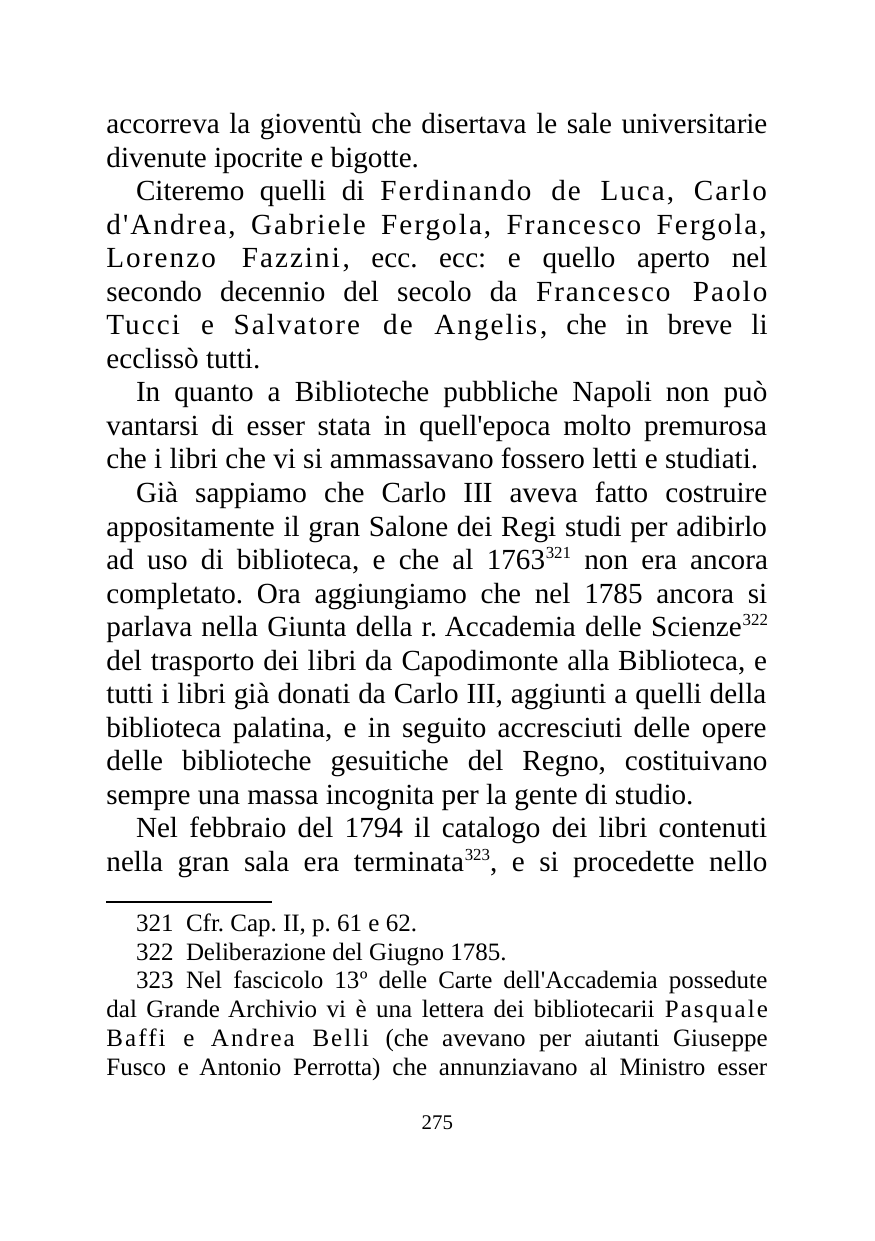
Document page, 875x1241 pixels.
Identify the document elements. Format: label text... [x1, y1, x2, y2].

text Già sappiamo che Carlo III aveva fatto costruire appositamente il gran Salone dei Regi studi per adibirlo ad uso di biblioteca, e che al 1763 non era ancora completato. Ora aggiungiamo che nel 1785 ancora si parlava nella Giunta della r. Accademia delle Scienze del trasporto dei libri da Capodimonte alla Biblioteca, e tutti i libri già donati da Carlo III, aggiunti a quelli della biblioteca palatina, e in seguito accresciuti delle opere delle biblioteche gesuitiche del Regno, costituivano sempre una massa incognita per la gente di studio. [106, 475, 768, 811]
text Citeremo quelli di Ferdinando de Luca, Carlo d'Andrea, Gabriele Fergola, Francesco Fergola, Lorenzo Fazzini, ecc. ecc: e quello aperto nel secondo decennio del secolo da Francesco Paolo Tucci e Salvatore de Angelis, che in breve li ecclissò tutti. [106, 173, 768, 374]
text Nel febbraio del 1794 il catalogo dei libri contenuti nella gran sala era terminata, e si procedette nello [106, 811, 768, 878]
text Nel fascicolo 13º delle Carte dell'Accademia possedute dal Grande Archivio vi è una lettera dei bibliotecarii Pasquale Baffi e Andrea Belli (che avevano per aiutanti Giuseppe Fusco e Antonio Perrotta) che annunziavano al Ministro esser [106, 965, 768, 1080]
text Deliberazione del Giugno 1785. [106, 937, 768, 965]
text Cfr. Cap. II, p. 61 e 62. [106, 908, 768, 937]
text In quanto a Biblioteche pubbliche Napoli non può vantarsi di esser stata in quell'epoca molto premurosa che i libri che vi si ammassavano fossero letti e studiati. [106, 374, 768, 475]
text accorreva la gioventù che disertava le sale universitarie divenute ipocrite e bigotte. [106, 106, 768, 173]
